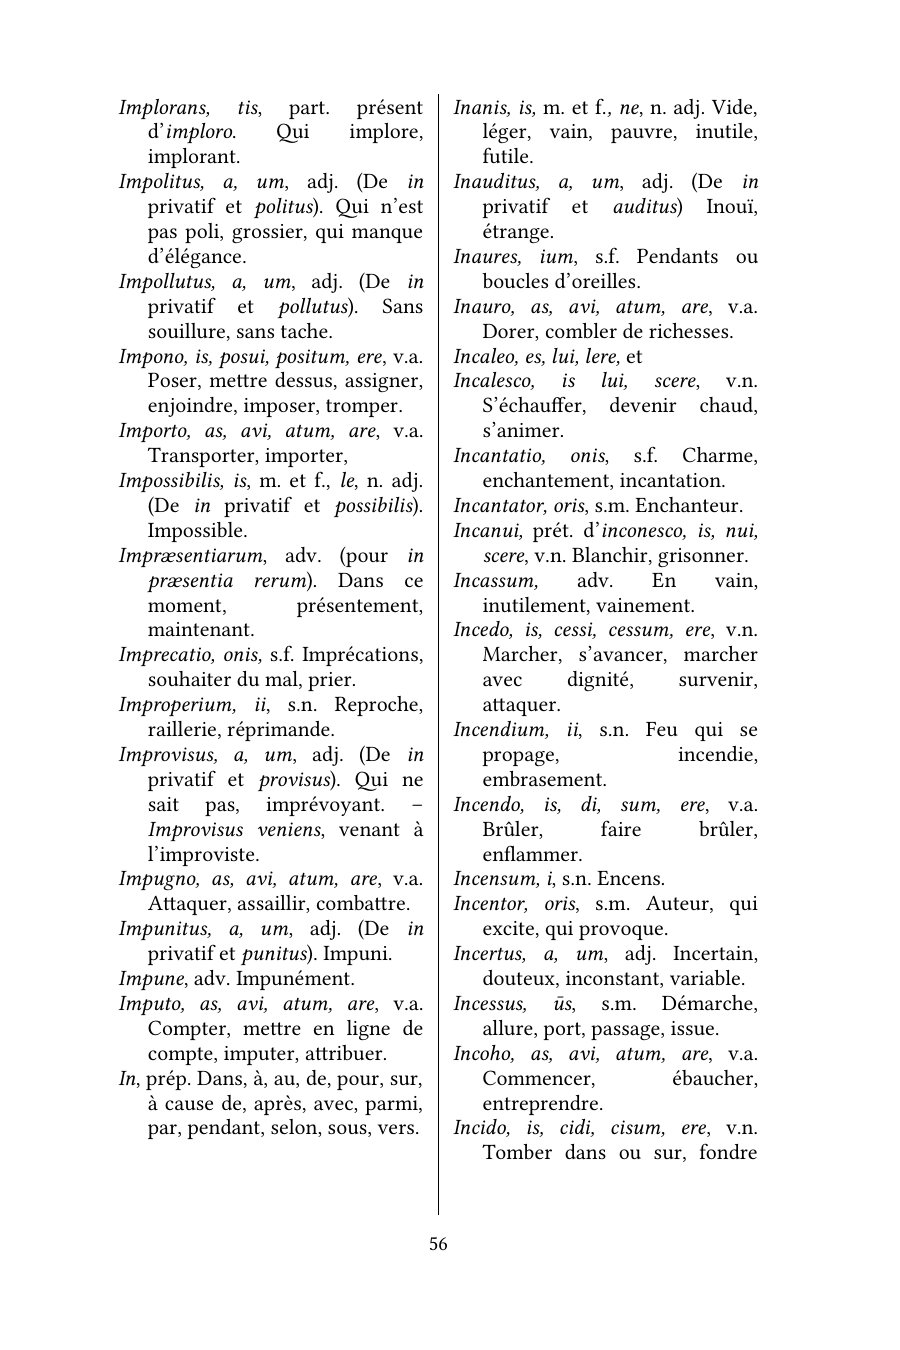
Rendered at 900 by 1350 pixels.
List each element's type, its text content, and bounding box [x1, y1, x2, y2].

text Inauditus, a, um, adj. (De in privatif et auditus) Inouï, étrange. [453, 169, 758, 244]
text In, prép. Dans, à, au, de, pour, sur, à cause de, après, avec, parmi, par, pendant, selon, sous, vers. [118, 1065, 423, 1140]
text Inanis, is, m. et f., ne, n. adj. Vide, léger, vain, pauvre, inutile, futile. [453, 94, 758, 169]
text Incanui, prét. d’inconesco, is, nui, scere, v.n. Blanchir, grisonner. [453, 518, 758, 567]
text Incantatio, onis, s.f. Charme, enchantement, incantation. [453, 443, 758, 493]
text Incertus, a, um, adj. Incertain, douteux, inconstant, variable. [453, 941, 758, 991]
text Incido, is, cidi, cisum, ere, v.n. Tomber dans ou sur, fondre [453, 1115, 758, 1165]
text Impono, is, posui, positum, ere, v.a. Poser, mettre dessus, assigner, enjoindre, imposer, tromper. [118, 343, 423, 418]
text Incoho, as, avi, atum, are, v.a. Commencer, ébaucher, entreprendre. [453, 1041, 758, 1115]
text Impossibilis, is, m. et f., le, n. adj. (De in privatif et possibilis). Impossible. [118, 468, 423, 543]
text Impugno, as, avi, atum, are, v.a. Attaquer, assaillir, combattre. [118, 866, 423, 916]
text Incessus, ūs, s.m. Démarche, allure, port, passage, issue. [453, 991, 758, 1041]
text Implorans, tis, part. présent d’imploro. Qui implore, implorant. [118, 94, 423, 169]
text Incensum, i, s.n. Encens. [453, 866, 758, 891]
text Incentor, oris, s.m. Auteur, qui excite, qui provoque. [453, 891, 758, 941]
text Incaleo, es, lui, lere, et [453, 343, 758, 368]
text Imputo, as, avi, atum, are, v.a. Compter, mettre en ligne de compte, imputer, attribuer. [118, 991, 423, 1065]
text Inaures, ium, s.f. Pendants ou boucles d’oreilles. [453, 244, 758, 294]
text Incendo, is, di, sum, ere, v.a. Brûler, faire brûler, enflammer. [453, 792, 758, 866]
text Incalesco, is lui, scere, v.n. S’échauffer, devenir chaud, s’animer. [453, 368, 758, 443]
text Impunitus, a, um, adj. (De in privatif et punitus). Impuni. [118, 916, 423, 966]
text Improperium, ii, s.n. Reproche, raillerie, réprimande. [118, 692, 423, 742]
text Impollutus, a, um, adj. (De in privatif et pollutus). Sans souillure, sans tache. [118, 269, 423, 343]
text Incendium, ii, s.n. Feu qui se propage, incendie, embrasement. [453, 717, 758, 792]
text Importo, as, avi, atum, are, v.a. Transporter, importer, [118, 418, 423, 468]
text Impræsentiarum, adv. (pour in præsentia rerum). Dans ce moment, présentement, maintenant. [118, 543, 423, 642]
text Incantator, oris, s.m. Enchanteur. [453, 493, 758, 518]
text Incassum, adv. En vain, inutilement, vainement. [453, 567, 758, 617]
text Incedo, is, cessi, cessum, ere, v.n. Marcher, s’avancer, marcher avec dignité, survenir, attaquer. [453, 617, 758, 717]
text Impolitus, a, um, adj. (De in privatif et politus). Qui n’est pas poli, grossier, qui manque d’élégance. [118, 169, 423, 269]
text Improvisus, a, um, adj. (De in privatif et provisus). Qui ne sait pas, imprévoyant. – Improvisus veniens, venant à l’improviste. [118, 742, 423, 866]
text Impune, adv. Impunément. [118, 966, 423, 991]
text Inauro, as, avi, atum, are, v.a. Dorer, combler de richesses. [453, 294, 758, 343]
text Imprecatio, onis, s.f. Imprécations, souhaiter du mal, prier. [118, 642, 423, 692]
